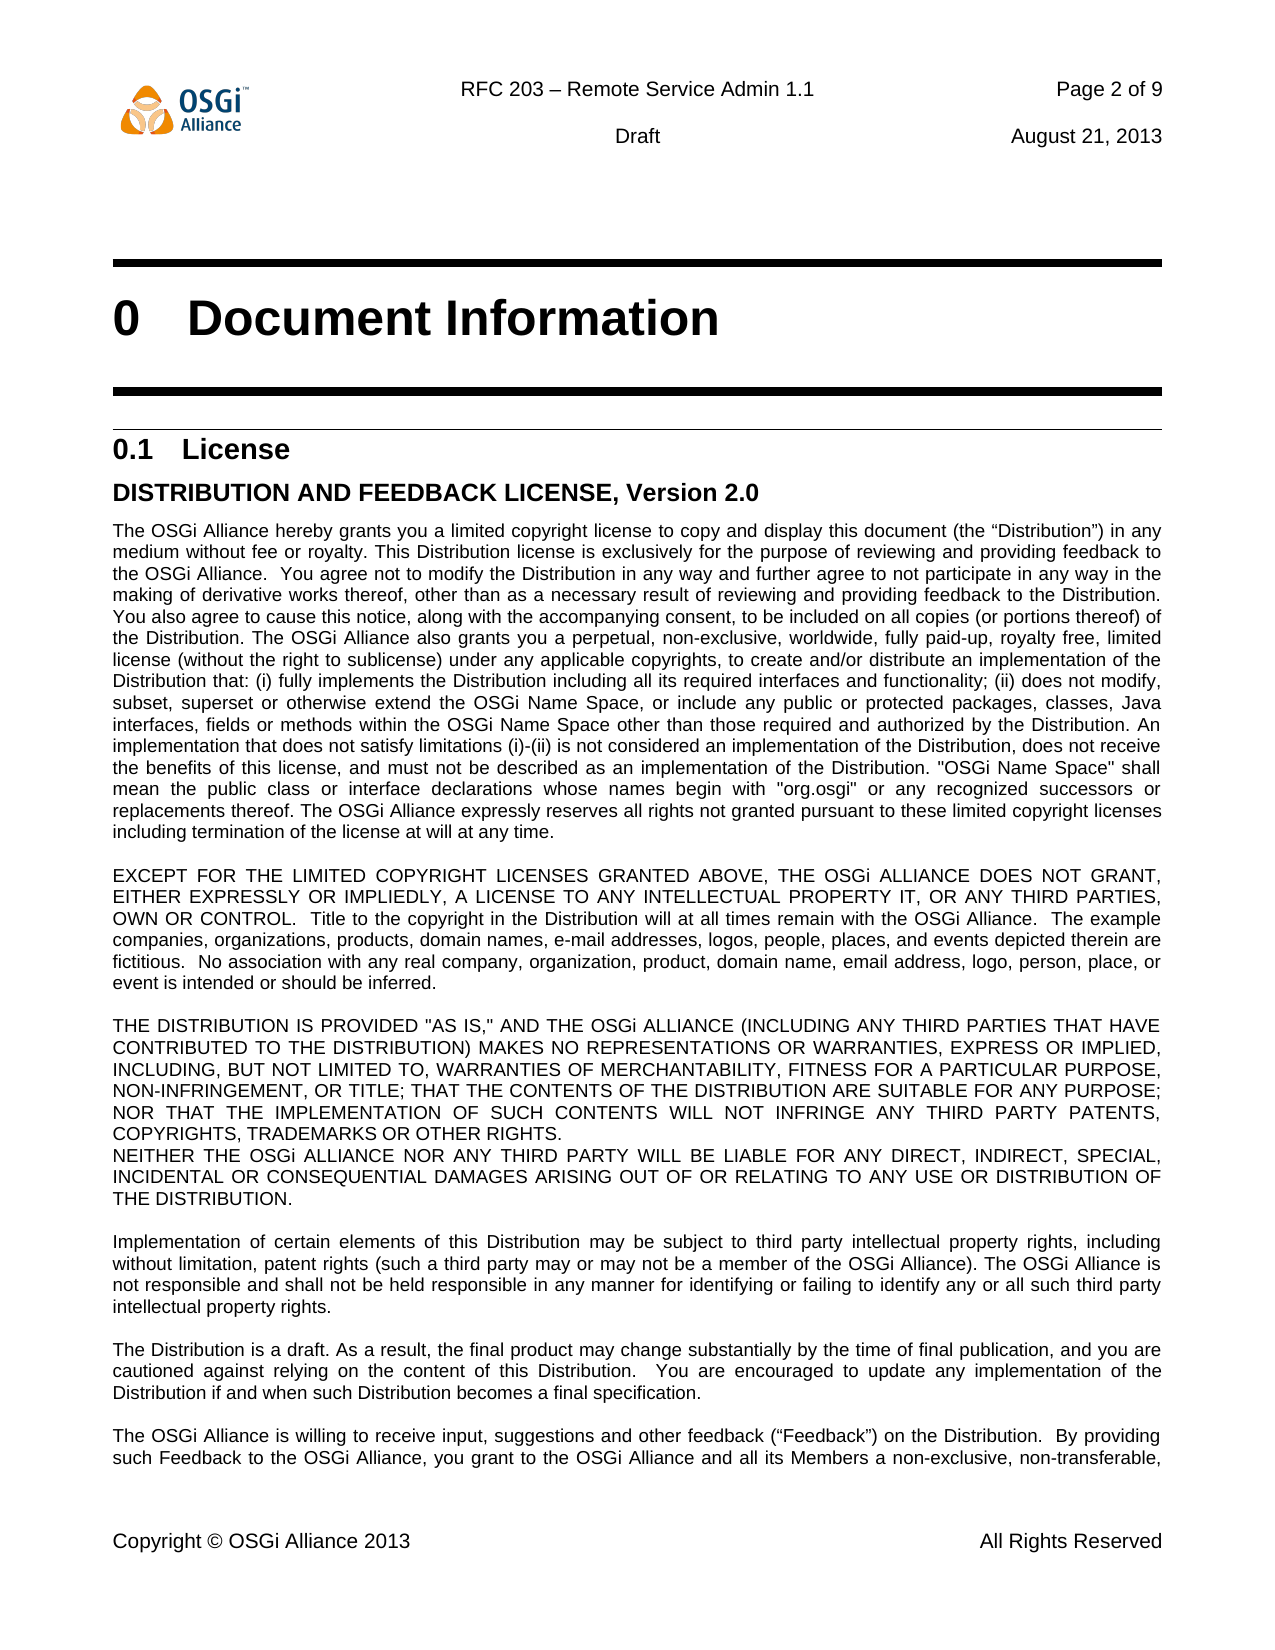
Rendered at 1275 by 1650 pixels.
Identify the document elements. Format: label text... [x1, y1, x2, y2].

text The OSGi Alliance is willing to receive input, suggestions and other feedback (“Feedback”) on the Distribution. By providing such Feedback to the OSGi Alliance, you grant to the OSGi Alliance and all its Members a non-exclusive, non-transferable, [112, 1425, 1162, 1468]
text EXCEPT FOR THE LIMITED COPYRIGHT LICENSES GRANTED ABOVE, THE OSGi ALLIANCE DOES NOT GRANT, EITHER EXPRESSLY OR IMPLIEDLY, A LICENSE TO ANY INTELLECTUAL PROPERTY IT, OR ANY THIRD PARTIES, OWN OR CONTROL. Title to the copyright in the Distribution will at all times remain with the OSGi Alliance. The example companies, organizations, products, domain names, e-mail addresses, logos, people, places, and events depicted therein are fictitious. No association with any real company, organization, product, domain name, email address, logo, person, place, or event is intended or should be inferred. [112, 864, 1162, 994]
text NEITHER THE OSGi ALLIANCE NOR ANY THIRD PARTY WILL BE LIABLE FOR ANY DIRECT, INDIRECT, SPECIAL, INCIDENTAL OR CONSEQUENTIAL DAMAGES ARISING OUT OF OR RELATING TO ANY USE OR DISTRIBUTION OF THE DISTRIBUTION. [112, 1145, 1162, 1209]
picture [113, 78, 257, 142]
subtitle Document Information [112, 260, 1162, 396]
subtitle License [112, 430, 1162, 466]
text The OSGi Alliance hereby grants you a limited copyright license to copy and display this document (the “Distribution”) in any medium without fee or royalty. This Distribution license is exclusively for the purpose of reviewing and providing feedback to the OSGi Alliance. You agree not to modify the Distribution in any way and further agree to not participate in any way in the making of derivative works thereof, other than as a necessary result of reviewing and providing feedback to the Distribution. You also agree to cause this notice, along with the accompanying consent, to be included on all copies (or portions thereof) of the Distribution. The OSGi Alliance also grants you a perpetual, non-exclusive, worldwide, fully paid-up, royalty free, limited license (without the right to sublicense) under any applicable copyrights, to create and/or distribute an implementation of the Distribution that: (i) fully implements the Distribution including all its required interfaces and functionality; (ii) does not modify, subset, superset or otherwise extend the OSGi Name Space, or include any public or protected packages, classes, Java interfaces, fields or methods within the OSGi Name Space other than those required and authorized by the Distribution. An implementation that does not satisfy limitations (i)-(ii) is not considered an implementation of the Distribution, does not receive the benefits of this license, and must not be described as an implementation of the Distribution. "OSGi Name Space" shall mean the public class or interface declarations whose names begin with "org.osgi" or any recognized successors or replacements thereof. The OSGi Alliance expressly reserves all rights not granted pursuant to these limited copyright licenses including termination of the license at will at any time. [112, 519, 1162, 843]
text THE DISTRIBUTION IS PROVIDED "AS IS," AND THE OSGi ALLIANCE (INCLUDING ANY THIRD PARTIES THAT HAVE CONTRIBUTED TO THE DISTRIBUTION) MAKES NO REPRESENTATIONS OR WARRANTIES, EXPRESS OR IMPLIED, INCLUDING, BUT NOT LIMITED TO, WARRANTIES OF MERCHANTABILITY, FITNESS FOR A PARTICULAR PURPOSE, NON-INFRINGEMENT, OR TITLE; THAT THE CONTENTS OF THE DISTRIBUTION ARE SUITABLE FOR ANY PURPOSE; NOR THAT THE IMPLEMENTATION OF SUCH CONTENTS WILL NOT INFRINGE ANY THIRD PARTY PATENTS, COPYRIGHTS, TRADEMARKS OR OTHER RIGHTS. [112, 1015, 1162, 1145]
text Implementation of certain elements of this Distribution may be subject to third party intellectual property rights, including without limitation, patent rights (such a third party may or may not be a member of the OSGi Alliance). The OSGi Alliance is not responsible and shall not be held responsible in any manner for identifying or failing to identify any or all such third party intellectual property rights. [112, 1231, 1162, 1317]
text DISTRIBUTION AND FEEDBACK LICENSE, Version 2.0 [112, 478, 1162, 507]
text The Distribution is a draft. As a result, the final product may change substantially by the time of final publication, and you are cautioned against relying on the content of this Distribution. You are encouraged to update any implementation of the Distribution if and when such Distribution becomes a final specification. [112, 1339, 1162, 1403]
